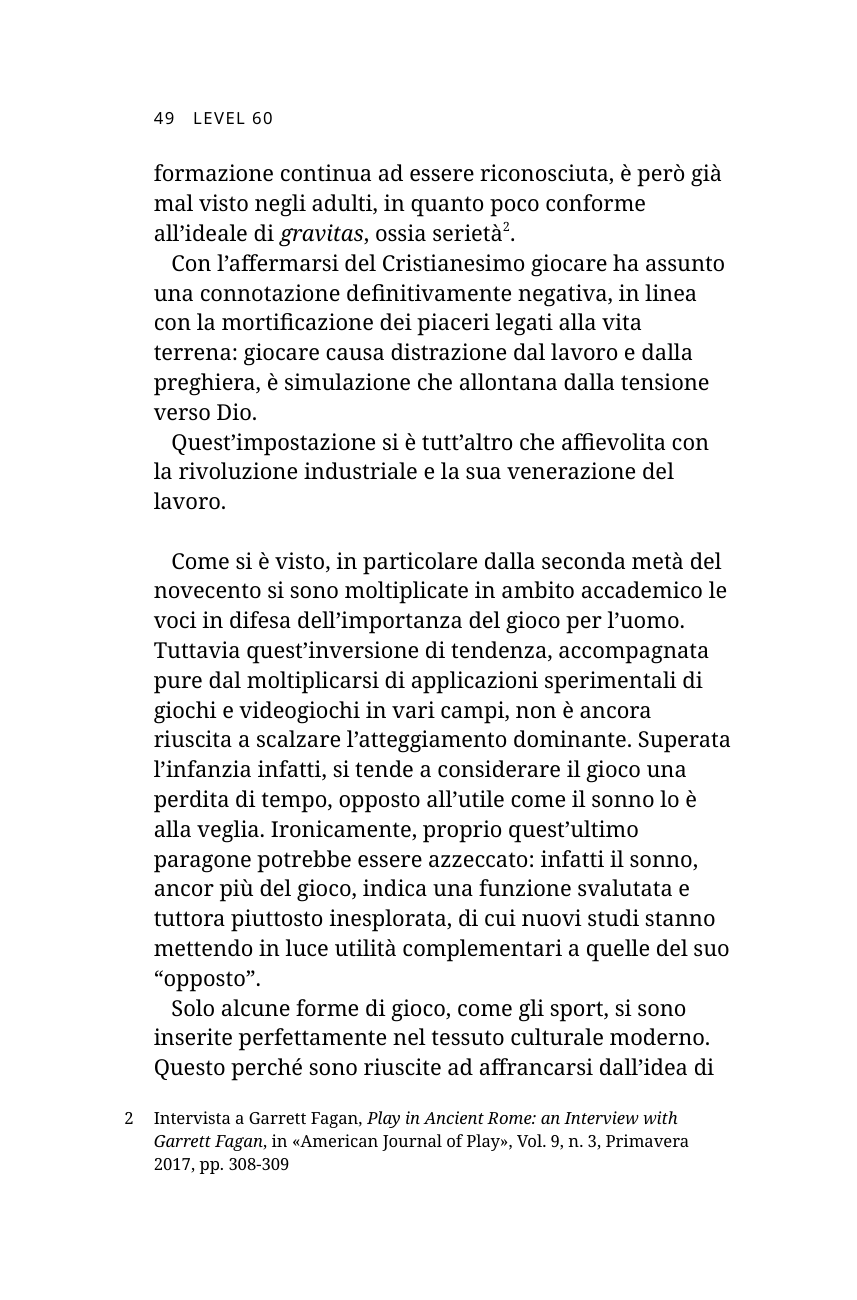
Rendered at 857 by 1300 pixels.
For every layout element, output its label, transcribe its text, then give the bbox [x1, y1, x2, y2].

text Solo alcune forme di gioco, come gli sport, si sono inserite perfettamente nel tessuto culturale moderno. Questo perché sono riuscite ad affrancarsi dall’idea di [153, 993, 732, 1082]
text Come si è visto, in particolare dalla seconda metà del novecento si sono moltiplicate in ambito accademico le voci in difesa dell’importanza del gioco per l’uomo. Tuttavia quest’inversione di tendenza, accompagnata pure dal moltiplicarsi di applicazioni sperimentali di giochi e videogiochi in vari campi, non è ancora riuscita a scalzare l’atteggiamento dominante. Superata l’infanzia infatti, si tende a considerare il gioco una perdita di tempo, opposto all’utile come il sonno lo è alla veglia. Ironicamente, proprio quest’ultimo paragone potrebbe essere azzeccato: infatti il sonno, ancor più del gioco, indica una funzione svalutata e tuttora piuttosto inesplorata, di cui nuovi studi stanno mettendo in luce utilità complementari a quelle del suo “opposto”. [153, 546, 732, 993]
text formazione continua ad essere riconosciuta, è però già mal visto negli adulti, in quanto poco conforme all’ideale di gravitas, ossia serietà. [153, 158, 732, 248]
text Intervista a Garrett Fagan, Play in Ancient Rome: an Interview with Garrett Fagan, in «American Journal of Play», Vol. 9, n. 3, Primavera 2017, pp. 308-309 [124, 1107, 732, 1175]
text Quest’impostazione si è tutt’altro che affievolita con la rivoluzione industriale e la sua venerazione del lavoro. [153, 427, 732, 516]
text Con l’affermarsi del Cristianesimo giocare ha assunto una connotazione definitivamente negativa, in linea con la mortificazione dei piaceri legati alla vita terrena: giocare causa distrazione dal lavoro e dalla preghiera, è simulazione che allontana dalla tensione verso Dio. [153, 248, 732, 427]
